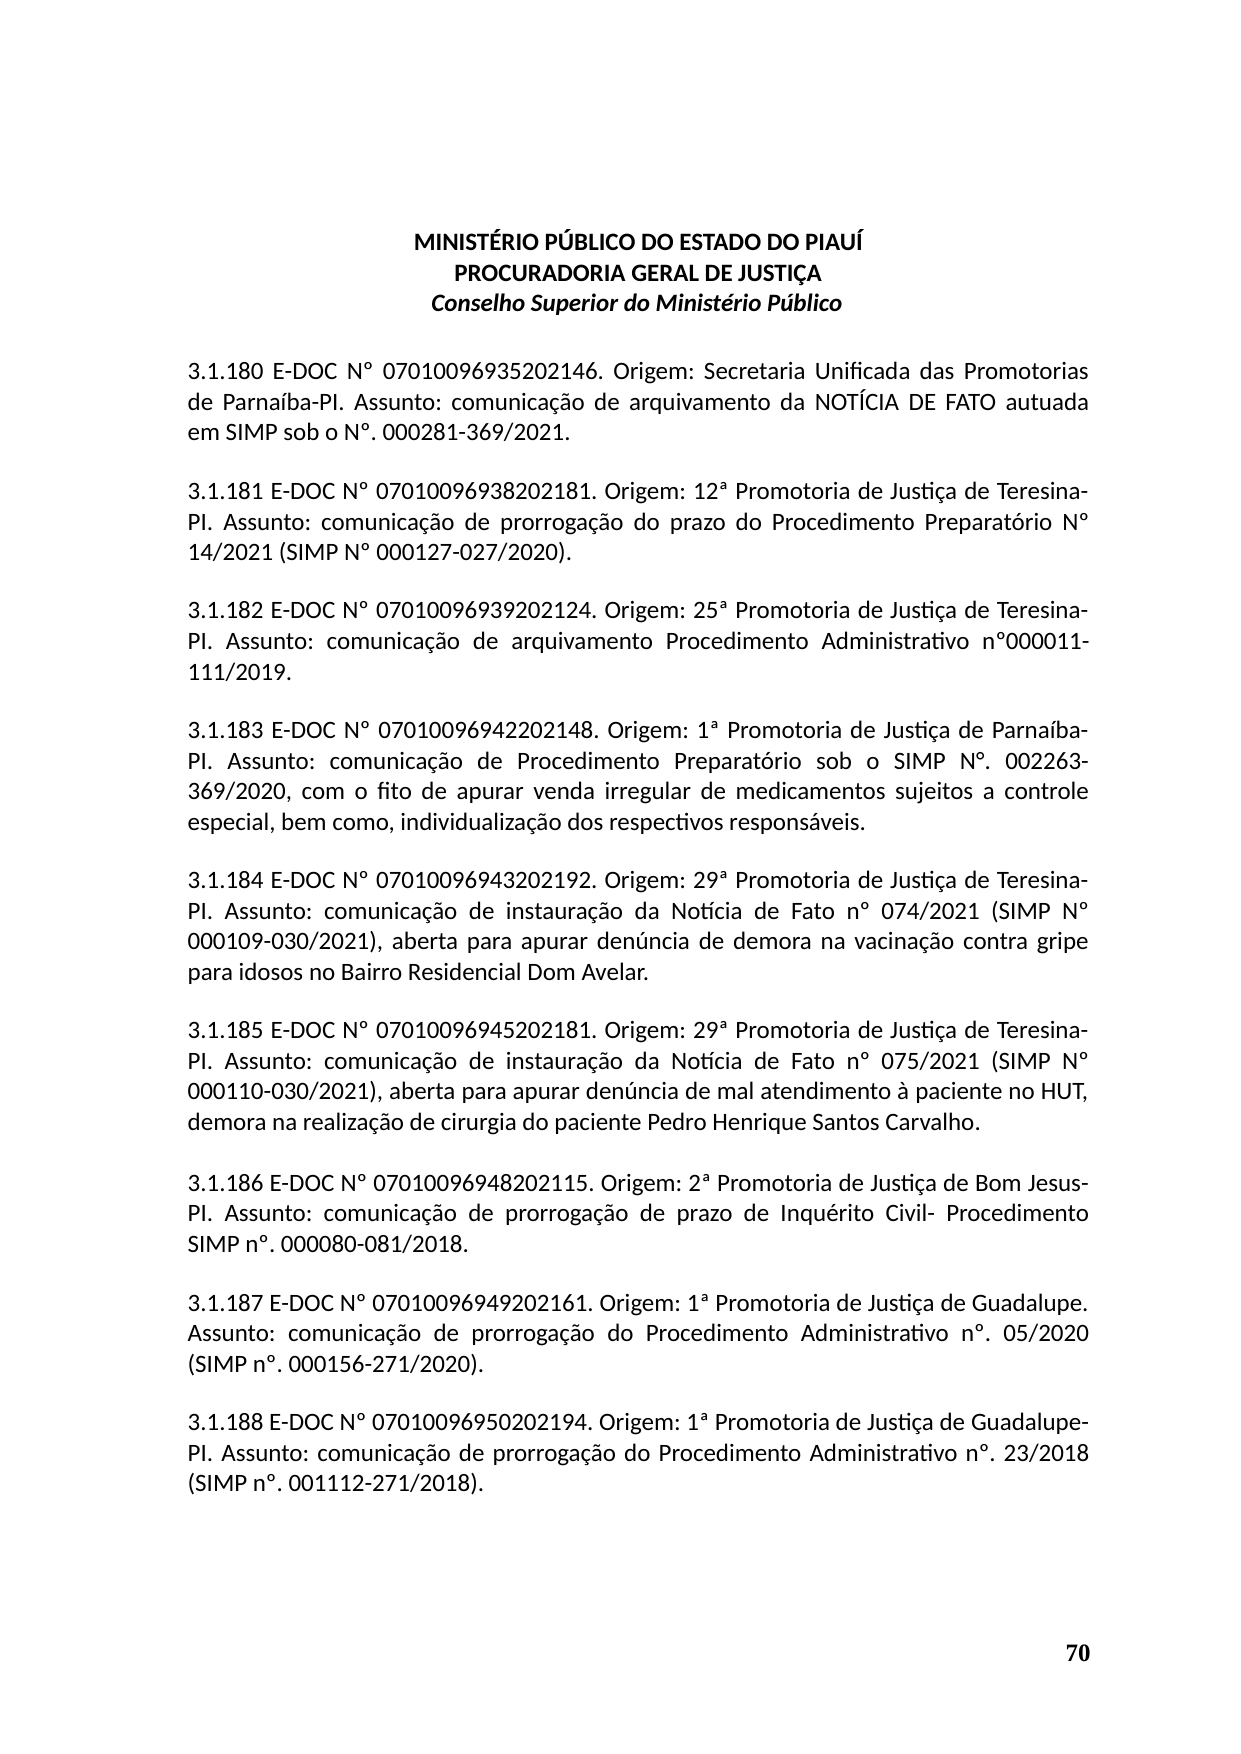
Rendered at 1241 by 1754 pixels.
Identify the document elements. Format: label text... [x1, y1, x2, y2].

text 3.1.181 E-DOC Nº 07010096938202181. Origem: 12ª Promotoria de Justiça de Teresina-PI. Assunto: comunicação de prorrogação do prazo do Procedimento Preparatório Nº 14/2021 (SIMP Nº 000127-027/2020). [187, 475, 1090, 567]
text 3.1.185 E-DOC Nº 07010096945202181. Origem: 29ª Promotoria de Justiça de Teresina-PI. Assunto: comunicação de instauração da Notícia de Fato nº 075/2021 (SIMP Nº 000110-030/2021), aberta para apurar denúncia de mal atendimento à paciente no HUT, demora na realização de cirurgia do paciente Pedro Henrique Santos Carvalho. [187, 1014, 1090, 1137]
text 3.1.187 E-DOC Nº 07010096949202161. Origem: 1ª Promotoria de Justiça de Guadalupe. Assunto: comunicação de prorrogação do Procedimento Administrativo nº. 05/2020 (SIMP nº. 000156-271/2020). [187, 1287, 1090, 1378]
text 3.1.186 E-DOC Nº 07010096948202115. Origem: 2ª Promotoria de Justiça de Bom Jesus-PI. Assunto: comunicação de prorrogação de prazo de Inquérito Civil- Procedimento SIMP nº. 000080-081/2018. [187, 1167, 1090, 1259]
text 3.1.182 E-DOC Nº 07010096939202124. Origem: 25ª Promotoria de Justiça de Teresina-PI. Assunto: comunicação de arquivamento Procedimento Administrativo nº000011-111/2019. [187, 595, 1090, 686]
text 3.1.184 E-DOC Nº 07010096943202192. Origem: 29ª Promotoria de Justiça de Teresina-PI. Assunto: comunicação de instauração da Notícia de Fato nº 074/2021 (SIMP Nº 000109-030/2021), aberta para apurar denúncia de demora na vacinação contra gripe para idosos no Bairro Residencial Dom Avelar. [187, 864, 1090, 986]
text 3.1.188 E-DOC Nº 07010096950202194. Origem: 1ª Promotoria de Justiça de Guadalupe-PI. Assunto: comunicação de prorrogação do Procedimento Administrativo nº. 23/2018 (SIMP nº. 001112-271/2018). [187, 1406, 1090, 1498]
text 3.1.180 E-DOC Nº 07010096935202146. Origem: Secretaria Unificada das Promotorias de Parnaíba-PI. Assunto: comunicação de arquivamento da NOTÍCIA DE FATO autuada em SIMP sob o Nº. 000281-369/2021. [187, 356, 1090, 447]
text 3.1.183 E-DOC Nº 07010096942202148. Origem: 1ª Promotoria de Justiça de Parnaíba-PI. Assunto: comunicação de Procedimento Preparatório sob o SIMP N°. 002263-369/2020, com o fito de apurar venda irregular de medicamentos sujeitos a controle especial, bem como, individualização dos respectivos responsáveis. [187, 714, 1090, 836]
